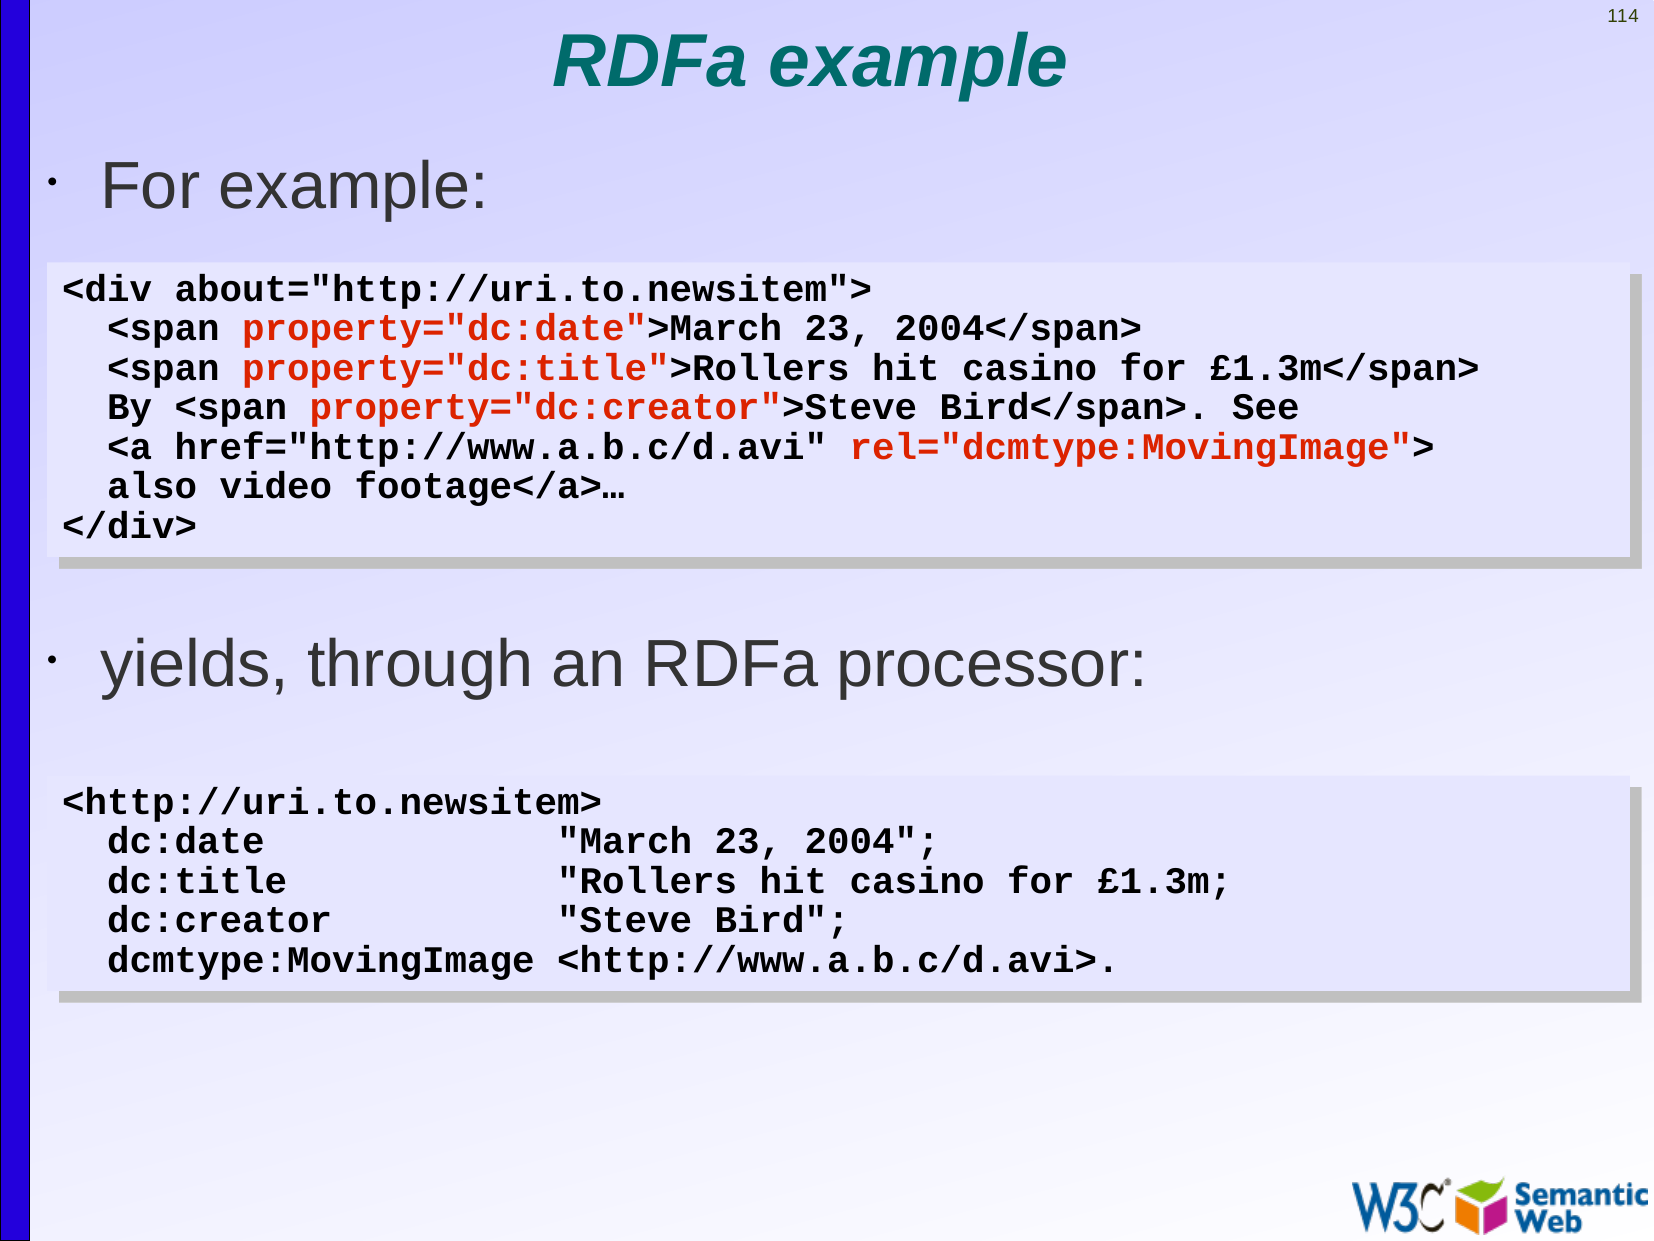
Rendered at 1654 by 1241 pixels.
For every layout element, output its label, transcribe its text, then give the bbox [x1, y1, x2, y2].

list For example: [29, 147, 1625, 237]
title RDFa example [93, 0, 1493, 119]
text_box <http://uri.to.newsitem> dc:date "March 23, 2004"; dc:title "Rollers hit casino for £1.3m; dc:creator "Steve Bird"; dcmtype:MovingImage <http://www.a.b.c/d.avi>. [47, 775, 1630, 991]
picture [1352, 1175, 1648, 1235]
list yields, through an RDFa processor: [29, 625, 1624, 715]
text_box <div about="http://uri.to.newsitem"> <span property="dc:date">March 23, 2004</span> <span property="dc:title">Rollers hit casino for £1.3m</span> By <span property="dc:creator">Steve Bird</span>. See <a href="http://www.a.b.c/d.avi" rel="dcmtype:MovingImage"> also video footage</a>… </div> [47, 262, 1630, 557]
